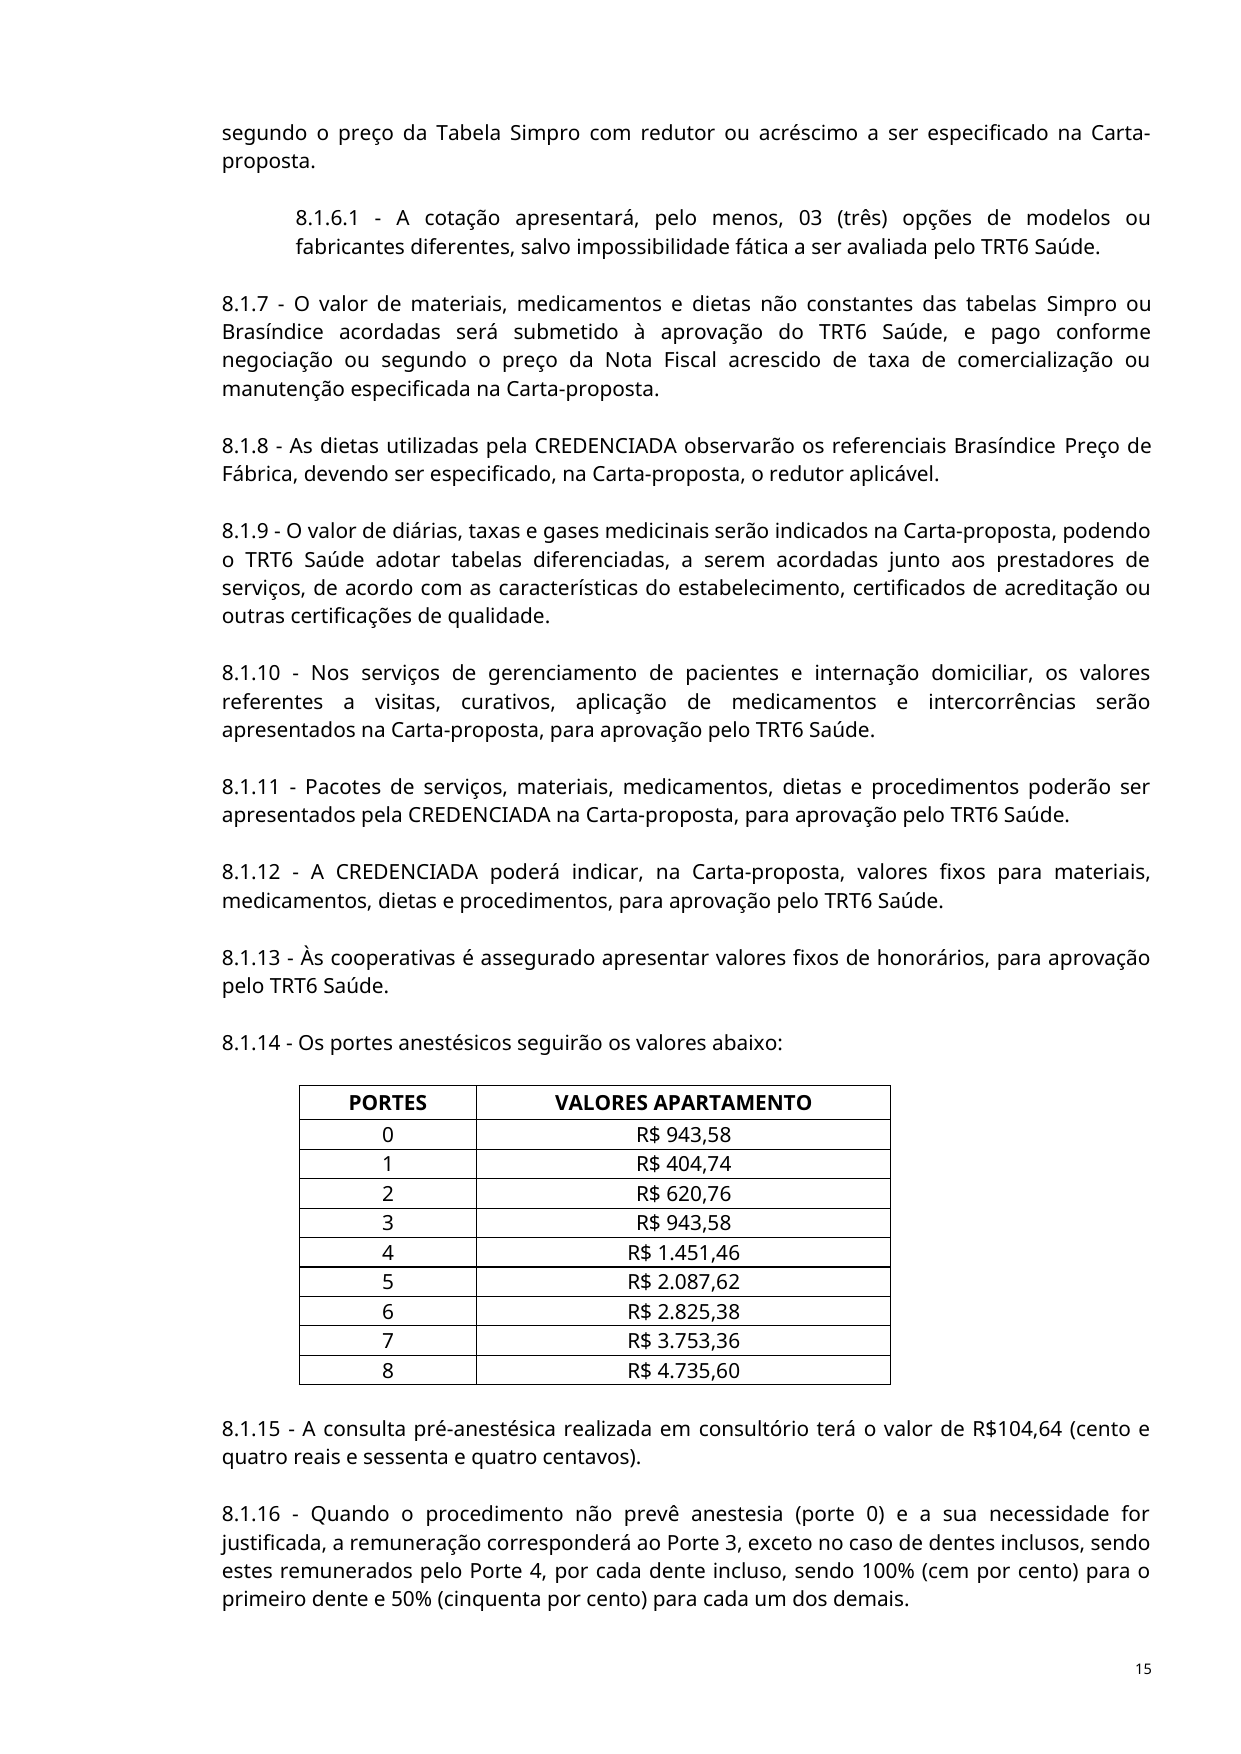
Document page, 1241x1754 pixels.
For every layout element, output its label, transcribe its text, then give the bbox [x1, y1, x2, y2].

table_header PORTES [300, 1086, 476, 1119]
table_cell 8 [300, 1356, 476, 1384]
table_cell 6 [300, 1297, 476, 1325]
table_cell 2 [300, 1179, 476, 1207]
table_cell R$ 943,58 [477, 1120, 890, 1148]
table_cell R$ 2.825,38 [477, 1297, 890, 1325]
table_cell 1 [300, 1150, 476, 1178]
table_cell R$ 404,74 [477, 1150, 890, 1178]
text 8.1.16 - Quando o procedimento não prevê anestesia (porte 0) e a sua necessidade for justificada, a remuneração corresponderá ao Porte 3, exceto no caso de dentes inclusos, sendo estes remunerados pelo Porte 4, por cada dente incluso, sendo 100% (cem por cento) para o primeiro dente e 50% (cinquenta por cento) para cada um dos demais. [222, 1499, 1152, 1613]
table_cell 4 [300, 1238, 476, 1266]
table_cell R$ 4.735,60 [477, 1356, 890, 1384]
table_cell 0 [300, 1120, 476, 1148]
text 8.1.7 - O valor de materiais, medicamentos e dietas não constantes das tabelas Simpro ou Brasíndice acordadas será submetido à aprovação do TRT6 Saúde, e pago conforme negociação ou segundo o preço da Nota Fiscal acrescido de taxa de comercialização ou manutenção especificada na Carta-proposta. [222, 289, 1152, 402]
text segundo o preço da Tabela Simpro com redutor ou acréscimo a ser especificado na Carta-proposta. [222, 118, 1152, 175]
text 8.1.13 - Às cooperativas é assegurado apresentar valores fixos de honorários, para aprovação pelo TRT6 Saúde. [222, 943, 1152, 1000]
table_cell R$ 620,76 [477, 1179, 890, 1207]
text 8.1.14 - Os portes anestésicos seguirão os valores abaixo: [222, 1028, 1152, 1057]
table_cell 7 [300, 1326, 476, 1355]
text 8.1.8 - As dietas utilizadas pela CREDENCIADA observarão os referenciais Brasíndice Preço de Fábrica, devendo ser especificado, na Carta-proposta, o redutor aplicável. [222, 431, 1152, 488]
text 8.1.6.1 - A cotação apresentará, pelo menos, 03 (três) opções de modelos ou fabricantes diferentes, salvo impossibilidade fática a ser avaliada pelo TRT6 Saúde. [295, 203, 1152, 260]
table_cell R$ 3.753,36 [477, 1326, 890, 1355]
text 8.1.9 - O valor de diárias, taxas e gases medicinais serão indicados na Carta-proposta, podendo o TRT6 Saúde adotar tabelas diferenciadas, a serem acordadas junto aos prestadores de serviços, de acordo com as características do estabelecimento, certificados de acreditação ou outras certificações de qualidade. [222, 516, 1152, 630]
table_cell R$ 943,58 [477, 1209, 890, 1237]
text 8.1.12 - A CREDENCIADA poderá indicar, na Carta-proposta, valores fixos para materiais, medicamentos, dietas e procedimentos, para aprovação pelo TRT6 Saúde. [222, 857, 1152, 914]
text 8.1.11 - Pacotes de serviços, materiais, medicamentos, dietas e procedimentos poderão ser apresentados pela CREDENCIADA na Carta-proposta, para aprovação pelo TRT6 Saúde. [222, 772, 1152, 829]
table_cell R$ 2.087,62 [477, 1268, 890, 1296]
table_cell 3 [300, 1209, 476, 1237]
text 8.1.10 - Nos serviços de gerenciamento de pacientes e internação domiciliar, os valores referentes a visitas, curativos, aplicação de medicamentos e intercorrências serão apresentados na Carta-proposta, para aprovação pelo TRT6 Saúde. [222, 658, 1152, 744]
table_cell R$ 1.451,46 [477, 1238, 890, 1266]
text 8.1.15 - A consulta pré-anestésica realizada em consultório terá o valor de R$104,64 (cento e quatro reais e sessenta e quatro centavos). [222, 1414, 1152, 1471]
table_cell 5 [300, 1268, 476, 1296]
table_header VALORES APARTAMENTO [477, 1086, 890, 1119]
